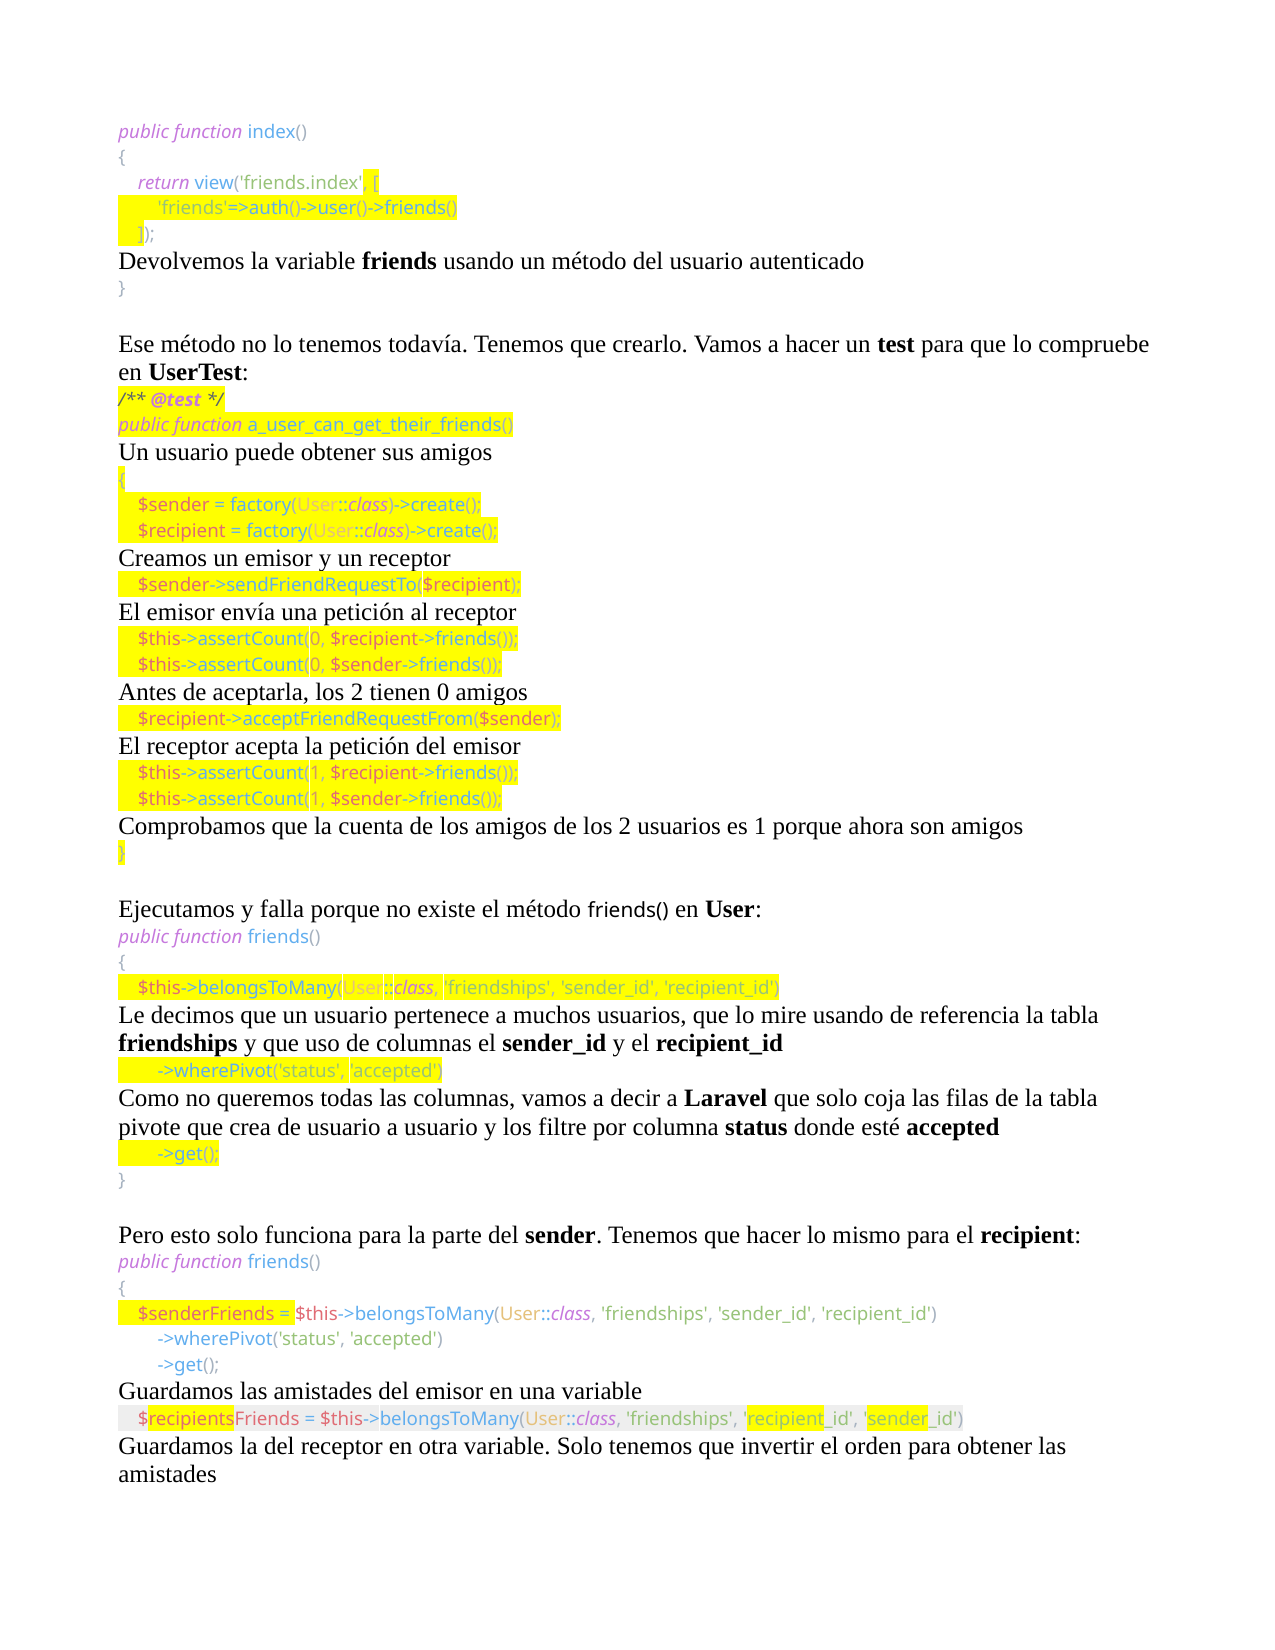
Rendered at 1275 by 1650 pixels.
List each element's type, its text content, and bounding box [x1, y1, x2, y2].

text ]); Devolvemos la variable friends usando un método del usuario autenticado [118, 220, 1157, 274]
text } [118, 274, 1157, 300]
text ->get(); } [118, 1140, 1157, 1191]
text public function index() { return view('friends.index', [ 'friends'=>auth()->user()->friends() [118, 118, 1157, 220]
text public function friends() { $senderFriends = $this->belongsToMany(User::class, 'friendships', 'sender_id', 'recipient_id') ->wherePivot('status', 'accepted') ->get(); Guardamos las amistades del emisor en una variable [118, 1249, 1157, 1405]
text Ejecutamos y falla porque no existe el método friends() en User: [118, 894, 1157, 923]
text /** @test */ public function a_user_can_get_their_friends() Un usuario puede obtener sus amigos [118, 386, 1157, 466]
text $sender->sendFriendRequestTo($recipient); El emisor envía una petición al receptor [118, 571, 1157, 626]
text } [118, 839, 1157, 865]
text { $sender = factory(User::class)->create(); $recipient = factory(User::class)->create(); Creamos un emisor y un receptor [118, 466, 1157, 571]
text $recipientsFriends = $this->belongsToMany(User::class, 'friendships', 'recipient_id', 'sender_id') Guardamos la del receptor en otra variable. Solo tenemos que invertir el orden para obtener las amistades [118, 1405, 1157, 1488]
text $this->assertCount(0, $recipient->friends()); $this->assertCount(0, $sender->friends()); Antes de aceptarla, los 2 tienen 0 amigos [118, 626, 1157, 705]
text Ese método no lo tenemos todavía. Tenemos que crearlo. Vamos a hacer un test para que lo compruebe en UserTest: [118, 329, 1157, 386]
text ->wherePivot('status', 'accepted') Como no queremos todas las columnas, vamos a decir a Laravel que solo coja las filas de la tabla pivote que crea de usuario a usuario y los filtre por columna status donde esté accepted [118, 1057, 1157, 1140]
text $this->assertCount(1, $recipient->friends()); $this->assertCount(1, $sender->friends()); Comprobamos que la cuenta de los amigos de los 2 usuarios es 1 porque ahora son amigos [118, 760, 1157, 839]
text Pero esto solo funciona para la parte del sender. Tenemos que hacer lo mismo para el recipient: [118, 1220, 1157, 1249]
text public function friends() { $this->belongsToMany(User::class, 'friendships', 'sender_id', 'recipient_id') Le decimos que un usuario pertenece a muchos usuarios, que lo mire usando de referencia la tabla friendships y que uso de columnas el sender_id y el recipient_id [118, 923, 1157, 1057]
text $recipient->acceptFriendRequestFrom($sender); El receptor acepta la petición del emisor [118, 705, 1157, 760]
